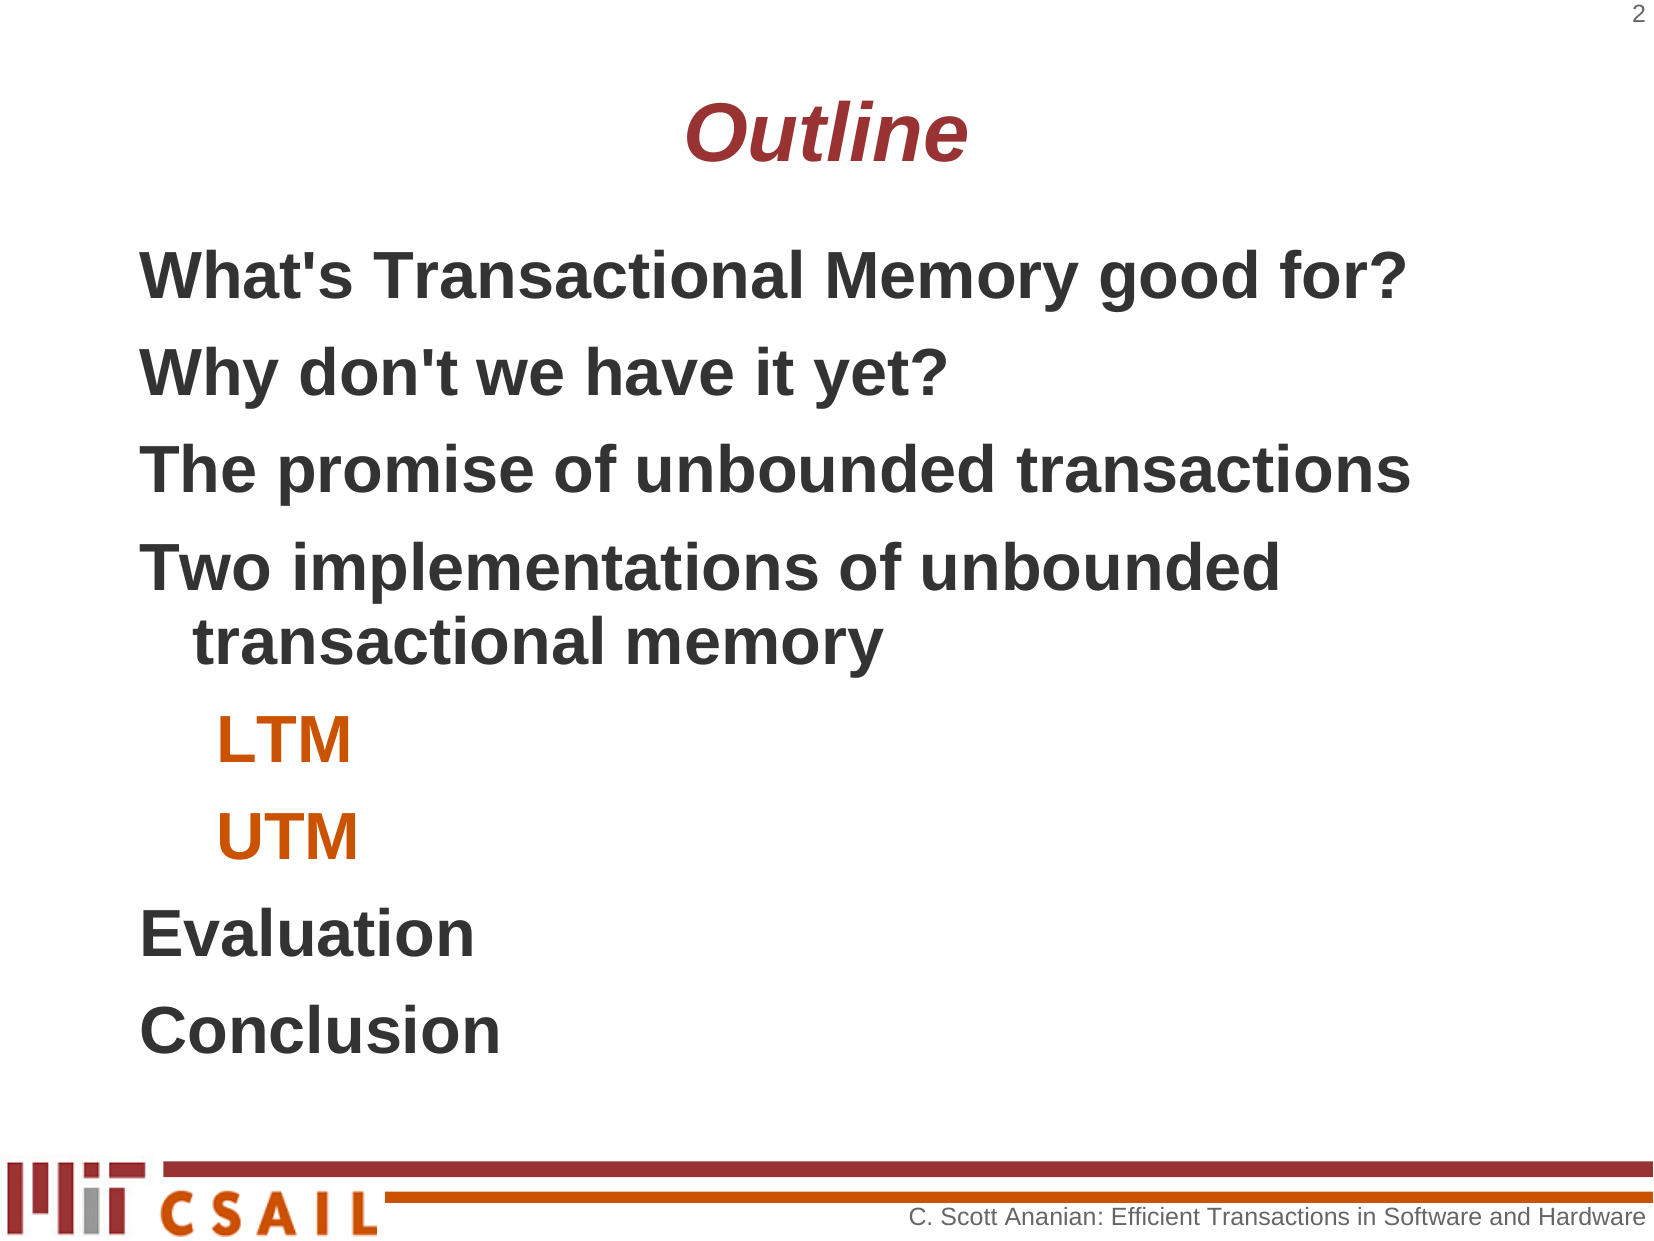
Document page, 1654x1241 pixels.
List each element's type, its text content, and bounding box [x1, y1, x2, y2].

title Outline [52, 28, 1601, 237]
list What's Transactional Memory good for? Why don't we have it yet? The promise of unbounded transactions Two implementations of unbounded transactional memory LTM UTM Evaluation Conclusion [121, 237, 1561, 1133]
picture [0, 1155, 377, 1237]
